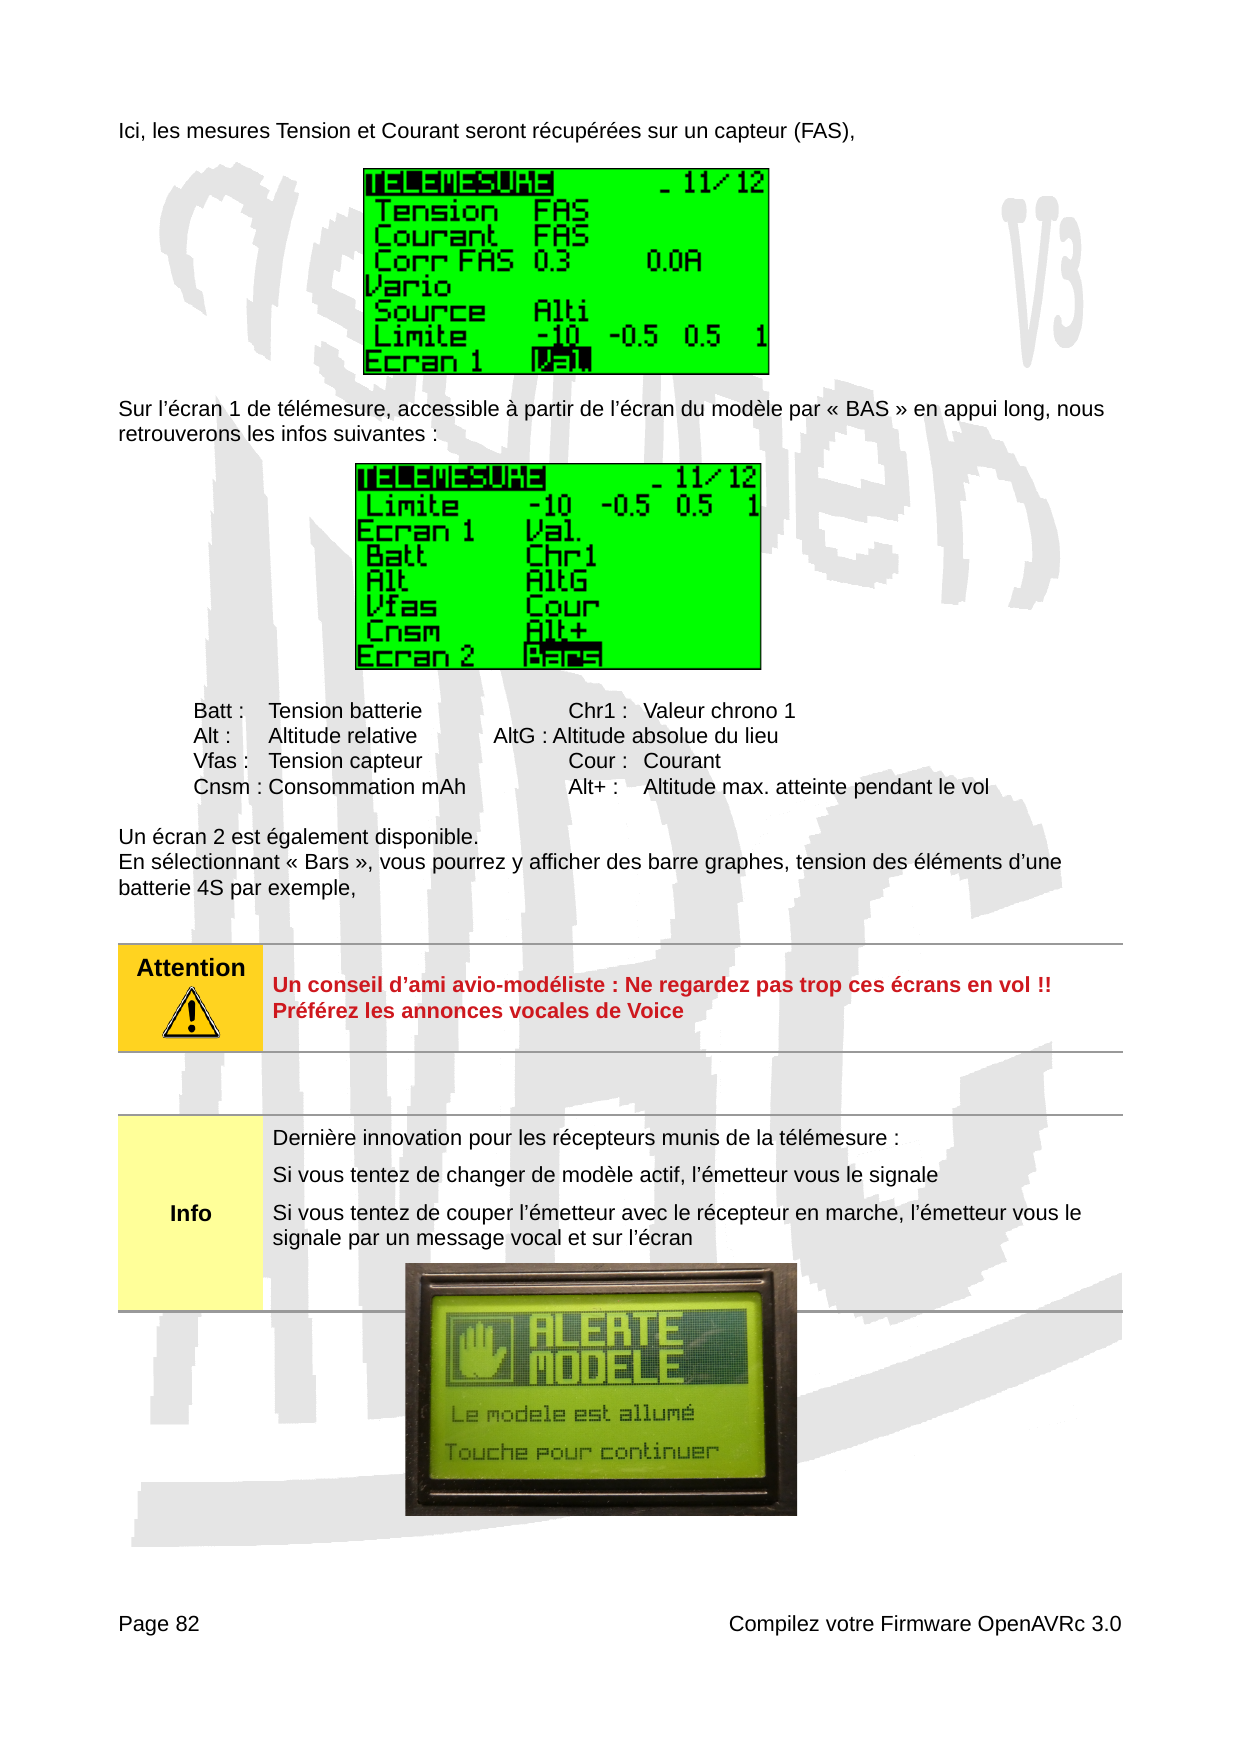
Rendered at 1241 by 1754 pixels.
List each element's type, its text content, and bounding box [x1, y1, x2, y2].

picture [355, 463, 762, 670]
text Ici, les mesures Tension et Courant seront récupérées sur un capteur (FAS), [118, 118, 1122, 143]
text Un écran 2 est également disponible. [118, 824, 1122, 849]
text Cnsm : Consommation mAh Alt+ : Altitude max. atteinte pendant le vol [118, 773, 1122, 799]
table_header Un conseil d’ami avio-modéliste : Ne regardez pas trop ces écrans en vol !! Préférez les annonces vocales de Voice [264, 945, 1122, 1051]
picture [158, 982, 224, 1042]
text Batt : Tension batterie Chr1 : Valeur chrono 1 [118, 698, 1122, 723]
text En sélectionnant « Bars », vous pourrez y afficher des barre graphes, tension des éléments d’une batterie 4S par exemple, [118, 849, 1122, 899]
picture [405, 1263, 798, 1516]
table_header Attention [118, 945, 263, 1051]
text Sur l’écran 1 de télémesure, accessible à partir de l’écran du modèle par « BAS » en appui long, nous retrouverons les infos suivantes : [118, 395, 1122, 446]
table_header Info [118, 1116, 263, 1310]
picture [363, 168, 770, 375]
table_header Dernière innovation pour les récepteurs munis de la télémesure : Si vous tentez de changer de modèle actif, l’émetteur vous le signale Si vous tentez de couper l’émetteur avec le récepteur en marche, l’émetteur vous le signale par un message vocal et sur l’écran [264, 1116, 1122, 1310]
text Alt : Altitude relative AltG : Altitude absolue du lieu [118, 723, 1122, 748]
text Vfas : Tension capteur Cour : Courant [118, 748, 1122, 773]
